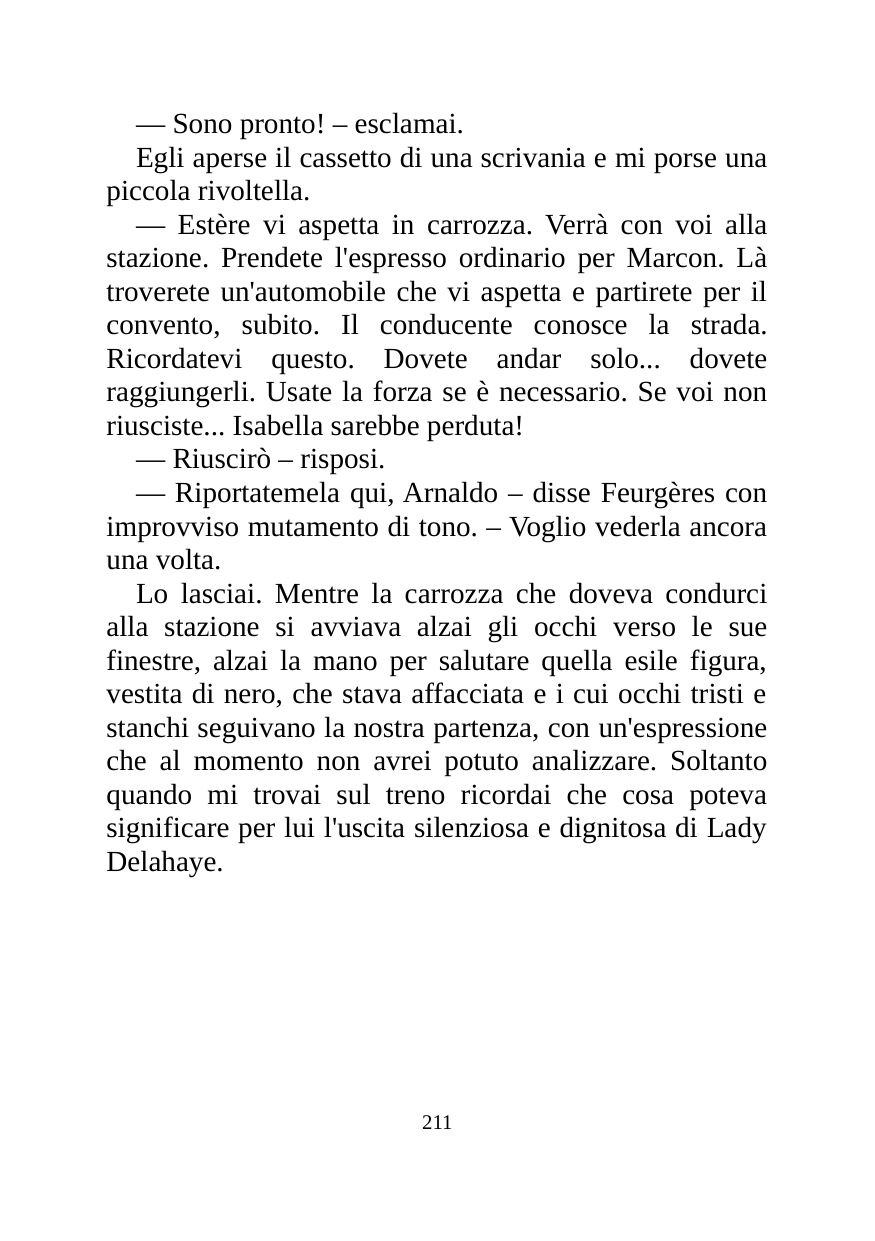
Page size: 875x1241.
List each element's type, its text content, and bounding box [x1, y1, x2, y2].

text Egli aperse il cassetto di una scrivania e mi porse una piccola rivoltella. [106, 140, 768, 207]
text Lo lasciai. Mentre la carrozza che doveva condurci alla stazione si avviava alzai gli occhi verso le sue finestre, alzai la mano per salutare quella esile figura, vestita di nero, che stava affacciata e i cui occhi tristi e stanchi seguivano la nostra partenza, con un'espressione che al momento non avrei potuto analizzare. Soltanto quando mi trovai sul treno ricordai che cosa poteva significare per lui l'uscita silenziosa e dignitosa di Lady Delahaye. [106, 576, 768, 878]
text — Riuscirò – risposi. [106, 442, 768, 475]
text — Estère vi aspetta in carrozza. Verrà con voi alla stazione. Prendete l'espresso ordinario per Marcon. Là troverete un'automobile che vi aspetta e partirete per il convento, subito. Il conducente conosce la strada. Ricordatevi questo. Dovete andar solo... dovete raggiungerli. Usate la forza se è necessario. Se voi non riusciste... Isabella sarebbe perduta! [106, 207, 768, 442]
text — Riportatemela qui, Arnaldo – disse Feurgères con improvviso mutamento di tono. – Voglio vederla ancora una volta. [106, 475, 768, 576]
text — Sono pronto! – esclamai. [106, 106, 768, 140]
